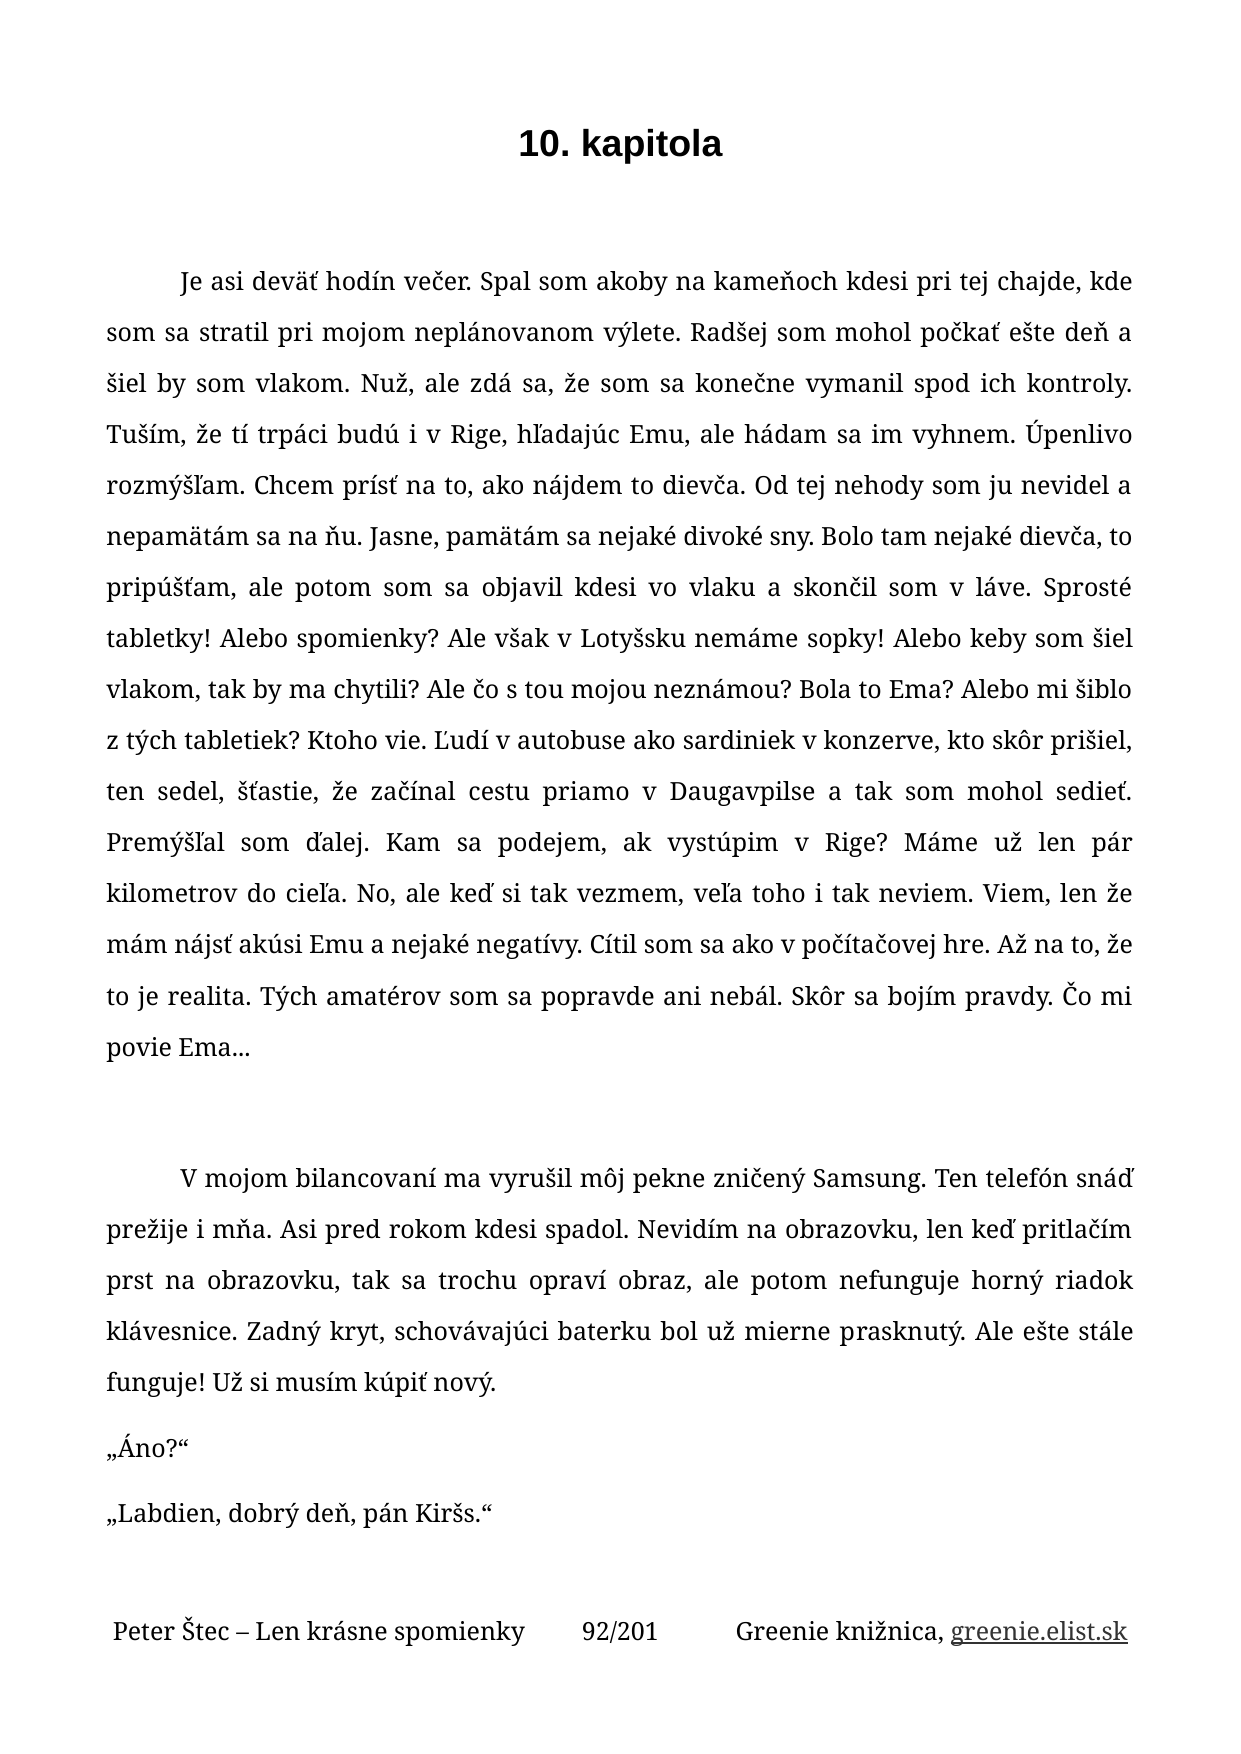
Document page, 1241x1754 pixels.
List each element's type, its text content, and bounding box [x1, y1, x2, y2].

subtitle 10. kapitola [106, 121, 1134, 164]
text „Labdien, dobrý deň, pán Kiršs.“ [106, 1496, 1134, 1530]
text V mojom bilancovaní ma vyrušil môj pekne zničený Samsung. Ten telefón snáď prežije i mňa. Asi pred rokom kdesi spadol. Nevidím na obrazovku, len keď pritlačím prst na obrazovku, tak sa trochu opraví obraz, ale potom nefunguje horný riadok klávesnice. Zadný kryt, schovávajúci baterku bol už mierne prasknutý. Ale ešte stále funguje! Už si musím kúpiť nový. [106, 1161, 1134, 1399]
text „Áno?“ [106, 1430, 1134, 1464]
text Je asi deväť hodín večer. Spal som akoby na kameňoch kdesi pri tej chajde, kde som sa stratil pri mojom neplánovanom výlete. Radšej som mohol počkať ešte deň a šiel by som vlakom. Nuž, ale zdá sa, že som sa konečne vymanil spod ich kontroly. Tuším, že tí trpáci budú i v Rige, hľadajúc Emu, ale hádam sa im vyhnem. Úpenlivo rozmýšľam. Chcem prísť na to, ako nájdem to dievča. Od tej nehody som ju nevidel a nepamätám sa na ňu. Jasne, pamätám sa nejaké divoké sny. Bolo tam nejaké dievča, to pripúšťam, ale potom som sa objavil kdesi vo vlaku a skončil som v láve. Sprosté tabletky! Alebo spomienky? Ale však v Lotyšsku nemáme sopky! Alebo keby som šiel vlakom, tak by ma chytili? Ale čo s tou mojou neznámou? Bola to Ema? Alebo mi šiblo z tých tabletiek? Ktoho vie. Ľudí v autobuse ako sardiniek v konzerve, kto skôr prišiel, ten sedel, šťastie, že začínal cestu priamo v Daugavpilse a tak som mohol sedieť. Premýšľal som ďalej. Kam sa podejem, ak vystúpim v Rige? Máme už len pár kilometrov do cieľa. No, ale keď si tak vezmem, veľa toho i tak neviem. Viem, len že mám nájsť akúsi Emu a nejaké negatívy. Cítil som sa ako v počítačovej hre. Až na to, že to je realita. Tých amatérov som sa popravde ani nebál. Skôr sa bojím pravdy. Čo mi povie Ema... [106, 264, 1134, 1063]
